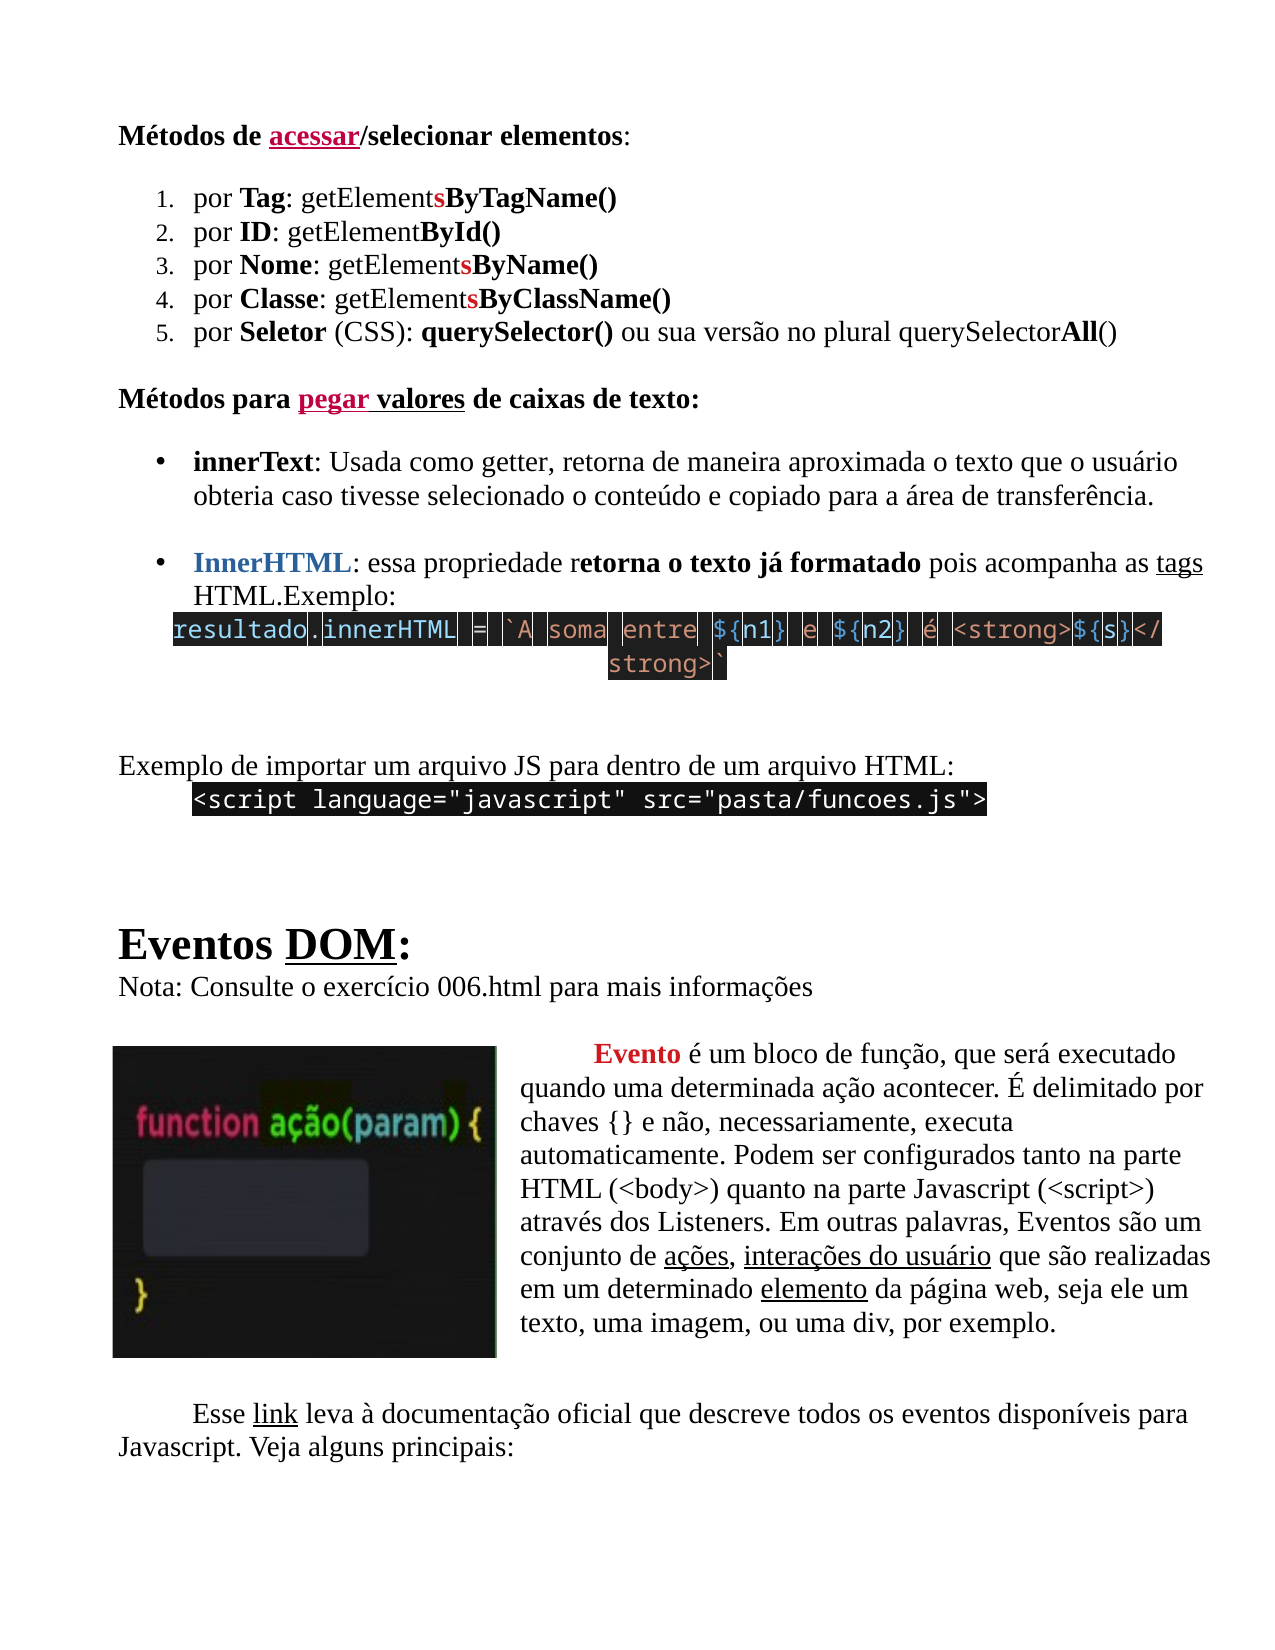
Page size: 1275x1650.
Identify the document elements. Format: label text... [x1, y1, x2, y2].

text Eventos DOM: [118, 917, 1217, 969]
list por ID: getElementById() [156, 214, 1217, 247]
list por Nome: getElementsByName() [156, 247, 1217, 281]
picture [112, 1046, 497, 1358]
text Nota: Consulte o exercício 006.html para mais informações [118, 969, 1217, 1003]
text resultado.innerHTML = `A soma entre ${n1} e ${n2} é <strong>${s}</strong>` [118, 612, 1217, 680]
text Esse link leva à documentação oficial que descreve todos os eventos disponíveis para Javascript. Veja alguns principais: [118, 1396, 1217, 1463]
list por Seletor (CSS): querySelector() ou sua versão no plural querySelectorAll() [156, 314, 1217, 348]
text Exemplo de importar um arquivo JS para dentro de um arquivo HTML: <script language="javascript" src="pasta/funcoes.js"> [118, 748, 1217, 816]
list por Classe: getElementsByClassName() [156, 281, 1217, 314]
list por Tag: getElementsByTagName() [156, 180, 1217, 214]
list InnerHTML: essa propriedade retorna o texto já formatado pois acompanha as tags HTML.Exemplo: [156, 545, 1217, 612]
list innerText: Usada como getter, retorna de maneira aproximada o texto que o usuário obteria caso tivesse selecionado o conteúdo e copiado para a área de transferência. [156, 444, 1217, 545]
text Métodos para pegar valores de caixas de texto: [118, 382, 1217, 415]
text Evento é um bloco de função, que será executado quando uma determinada ação acontecer. É delimitado por chaves {} e não, necessariamente, executa automaticamente. Podem ser configurados tanto na parte HTML (<body>) quanto na parte Javascript (<script>) através dos Listeners. Em outras palavras, Eventos são um conjunto de ações, interações do usuário que são realizadas em um determinado elemento da página web, seja ele um texto, uma imagem, ou uma div, por exemplo. [520, 1037, 1217, 1338]
text Métodos de acessar/selecionar elementos: [118, 118, 1217, 152]
